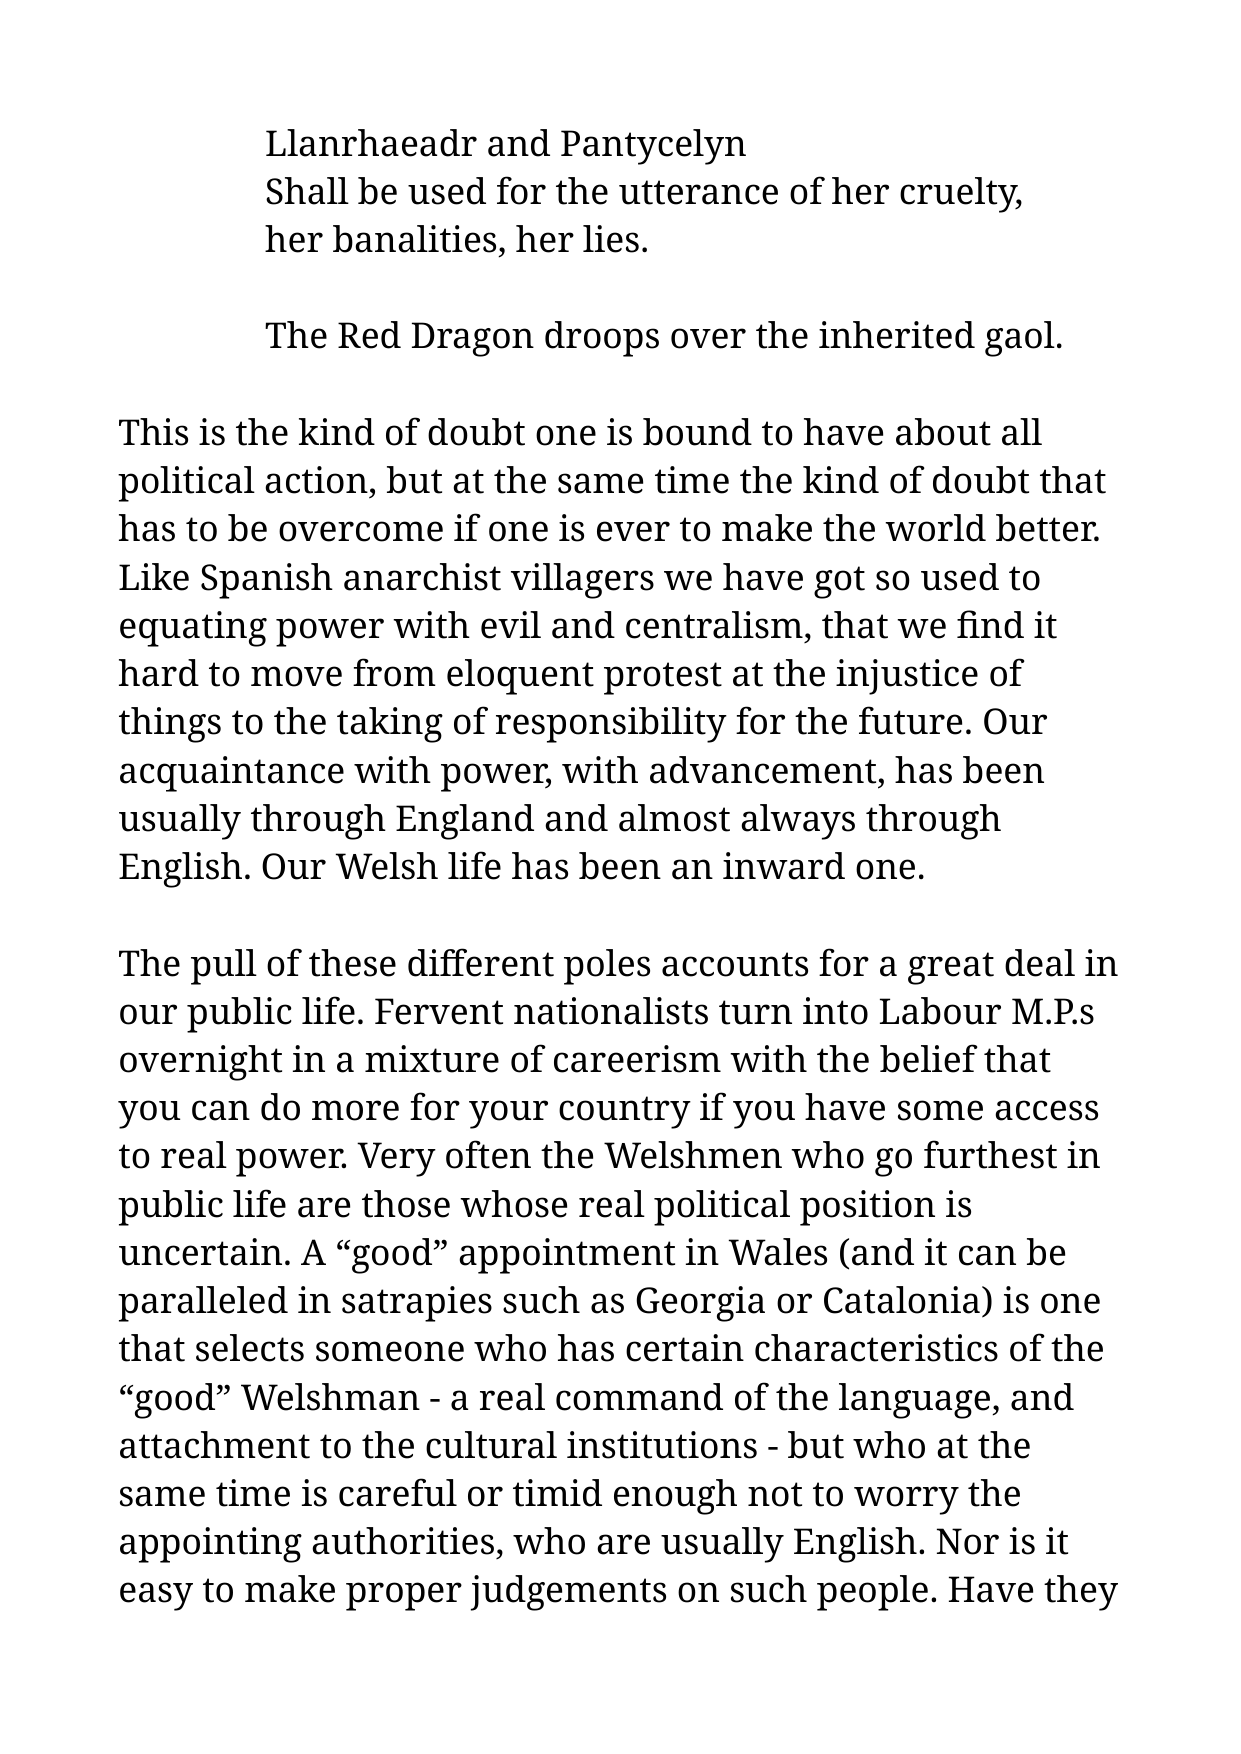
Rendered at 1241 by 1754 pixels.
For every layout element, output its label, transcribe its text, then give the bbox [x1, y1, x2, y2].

text her banalities, her lies. [265, 214, 1122, 263]
text The pull of these different poles accounts for a great deal in our public life. Fervent nationalists turn into Labour M.P.s overnight in a mixture of careerism with the belief that you can do more for your country if you have some access to real power. Very often the Welshmen who go furthest in public life are those whose real political position is uncertain. A “good” appointment in Wales (and it can be paralleled in satrapies such as Georgia or Catalonia) is one that selects someone who has certain characteristics of the “good” Welshman - a real command of the language, and attachment to the cultural institutions - but who at the same time is careful or timid enough not to worry the appointing authorities, who are usually English. Nor is it easy to make proper judgements on such people. Have they [118, 938, 1122, 1613]
text This is the kind of doubt one is bound to have about all political action, but at the same time the kind of doubt that has to be overcome if one is ever to make the world better. Like Spanish anarchist villagers we have got so used to equating power with evil and centralism, that we find it hard to move from eloquent protest at the injustice of things to the taking of responsibility for the future. Our acquaintance with power, with advancement, has been usually through England and almost always through English. Our Welsh life has been an inward one. [118, 407, 1122, 890]
text Llanrhaeadr and Pantycelyn [265, 118, 1122, 166]
text The Red Dragon droops over the inherited gaol. [265, 311, 1122, 359]
text Shall be used for the utterance of her cruelty, [265, 166, 1122, 214]
